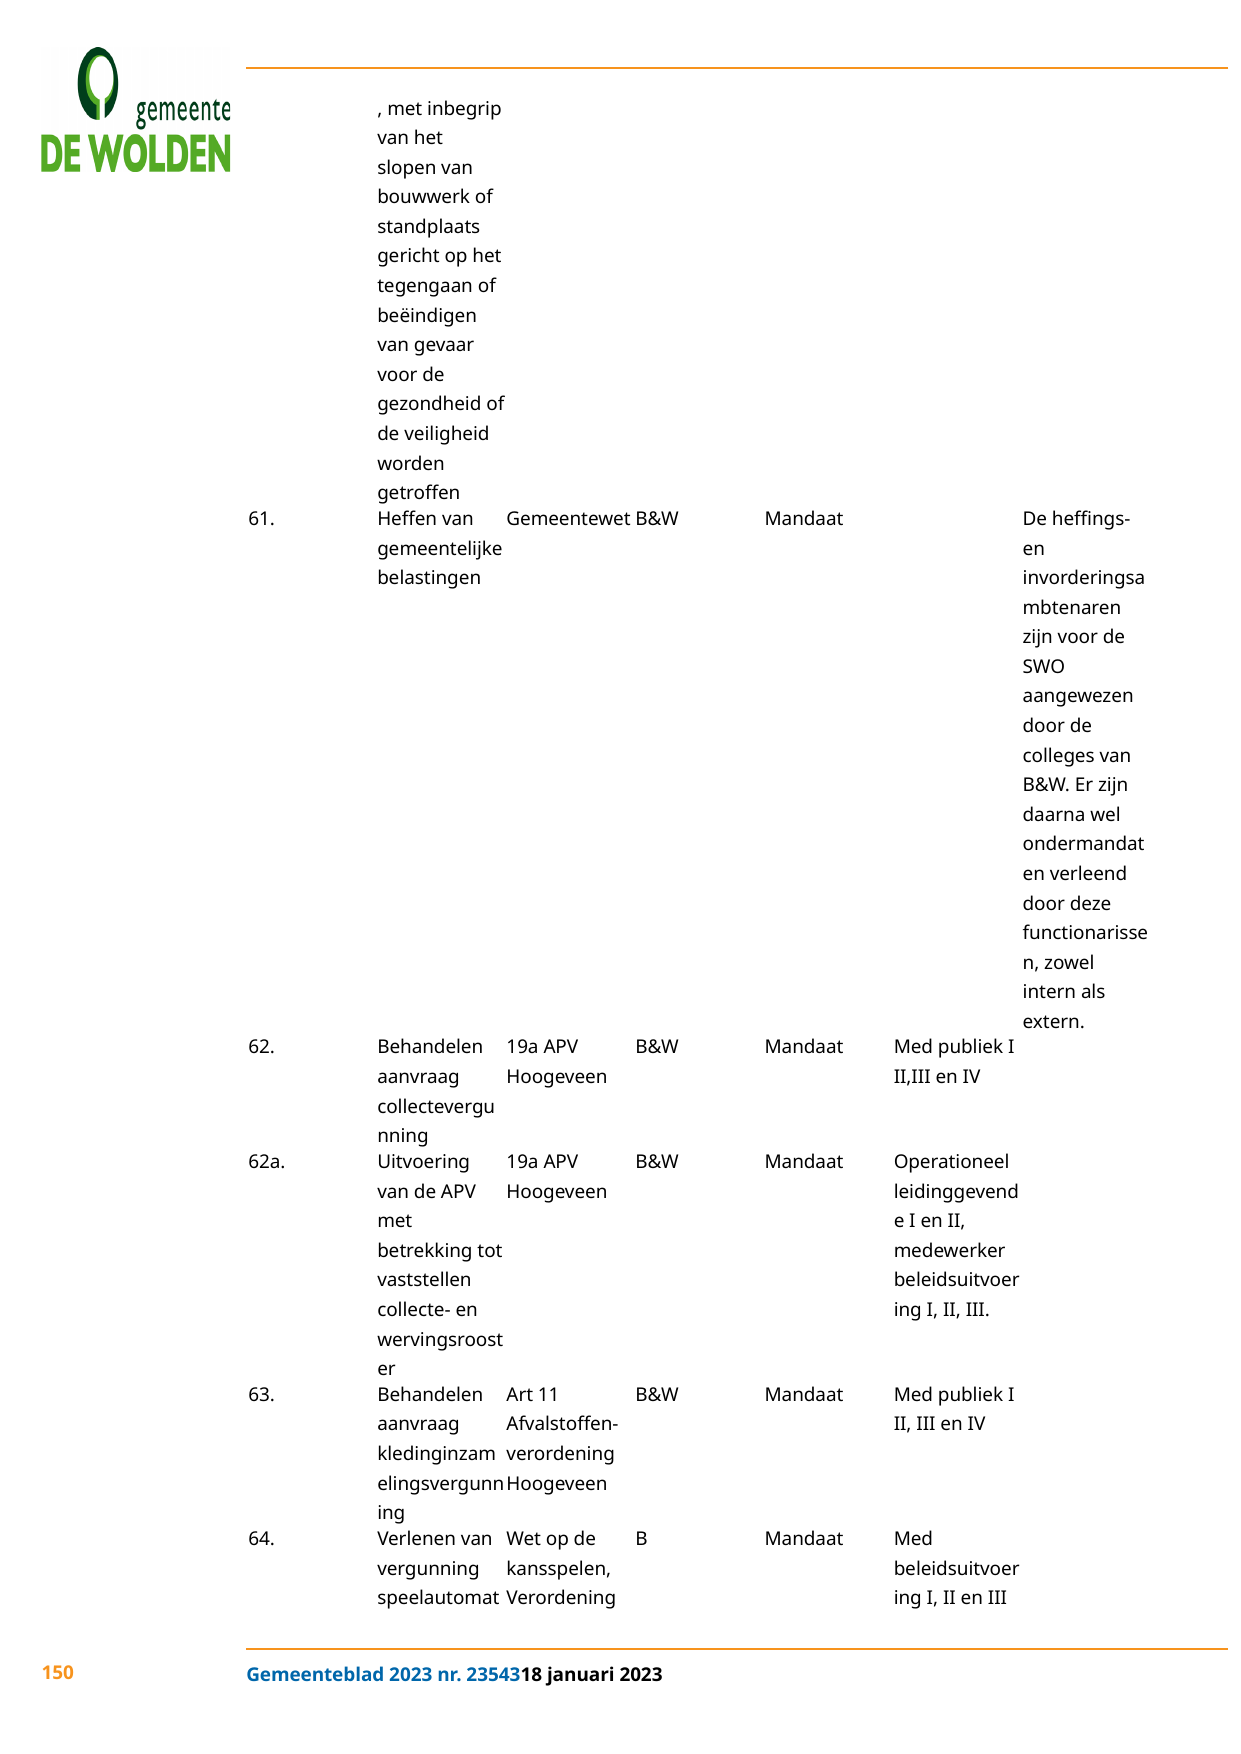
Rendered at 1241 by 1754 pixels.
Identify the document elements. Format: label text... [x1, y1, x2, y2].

table_cell [248, 505, 377, 1034]
table_cell De heffings- en invorderingsambtenaren zijn voor de SWO aangewezen door de colleges van B&W. Er zijn daarna wel ondermandaten verleend door deze functionarissen, zowel intern als extern. [1023, 505, 1152, 1034]
table_cell [894, 95, 1022, 505]
table_cell [1023, 1034, 1152, 1148]
table_cell Med publiek I II,III en IV [894, 1034, 1022, 1148]
table_cell B&W [635, 505, 764, 1034]
table_cell [894, 505, 1022, 1034]
table_cell Mandaat [764, 505, 893, 1034]
table_cell Mandaat [764, 1148, 893, 1381]
table_cell Behandelen aanvraag kledinginzamelingsvergunning [377, 1381, 506, 1525]
table_cell Uitvoering van de APV met betrekking tot vaststellen collecte- en wervingsrooster [377, 1148, 506, 1381]
table_cell [248, 1381, 377, 1525]
table_cell Mandaat [764, 1381, 893, 1525]
table_cell [248, 1525, 377, 1610]
table_cell 19a APV Hoogeveen [506, 1148, 635, 1381]
table_cell Med publiek I II, III en IV [894, 1381, 1022, 1525]
table_cell [1023, 95, 1152, 505]
table_cell [248, 1034, 377, 1148]
table_cell B&W [635, 1034, 764, 1148]
table_cell [1023, 1148, 1152, 1381]
table_cell Heffen van gemeentelijke belastingen [377, 505, 506, 1034]
table_cell [635, 95, 764, 505]
table_cell Mandaat [764, 1525, 893, 1610]
table_cell [1023, 1525, 1152, 1610]
table_cell 19a APV Hoogeveen [506, 1034, 635, 1148]
table_cell B&W [635, 1148, 764, 1381]
table_cell Med beleidsuitvoering I, II en III [894, 1525, 1022, 1610]
table_cell Operationeel leidinggevende I en II, medewerker beleidsuitvoering I, II, III. [894, 1148, 1022, 1381]
table_cell [248, 1148, 377, 1381]
table_cell , met inbegrip van het slopen van bouwwerk of standplaats gericht op het tegengaan of beëindigen van gevaar voor de gezondheid of de veiligheid worden getroffen [377, 95, 506, 505]
table_cell Art 11 Afvalstoffen-verordening Hoogeveen [506, 1381, 635, 1525]
table_cell [1023, 1381, 1152, 1525]
table_cell [506, 95, 635, 505]
table_cell Wet op de kansspelen, Verordening [506, 1525, 635, 1610]
table_cell [248, 95, 377, 505]
table_cell Verlenen van vergunning speelautomat [377, 1525, 506, 1610]
table_cell [764, 95, 893, 505]
table_cell Gemeentewet [506, 505, 635, 1034]
table_cell Mandaat [764, 1034, 893, 1148]
table_cell Behandelen aanvraag collectevergunning [377, 1034, 506, 1148]
table_cell B [635, 1525, 764, 1610]
picture [41, 47, 231, 172]
table_cell B&W [635, 1381, 764, 1525]
